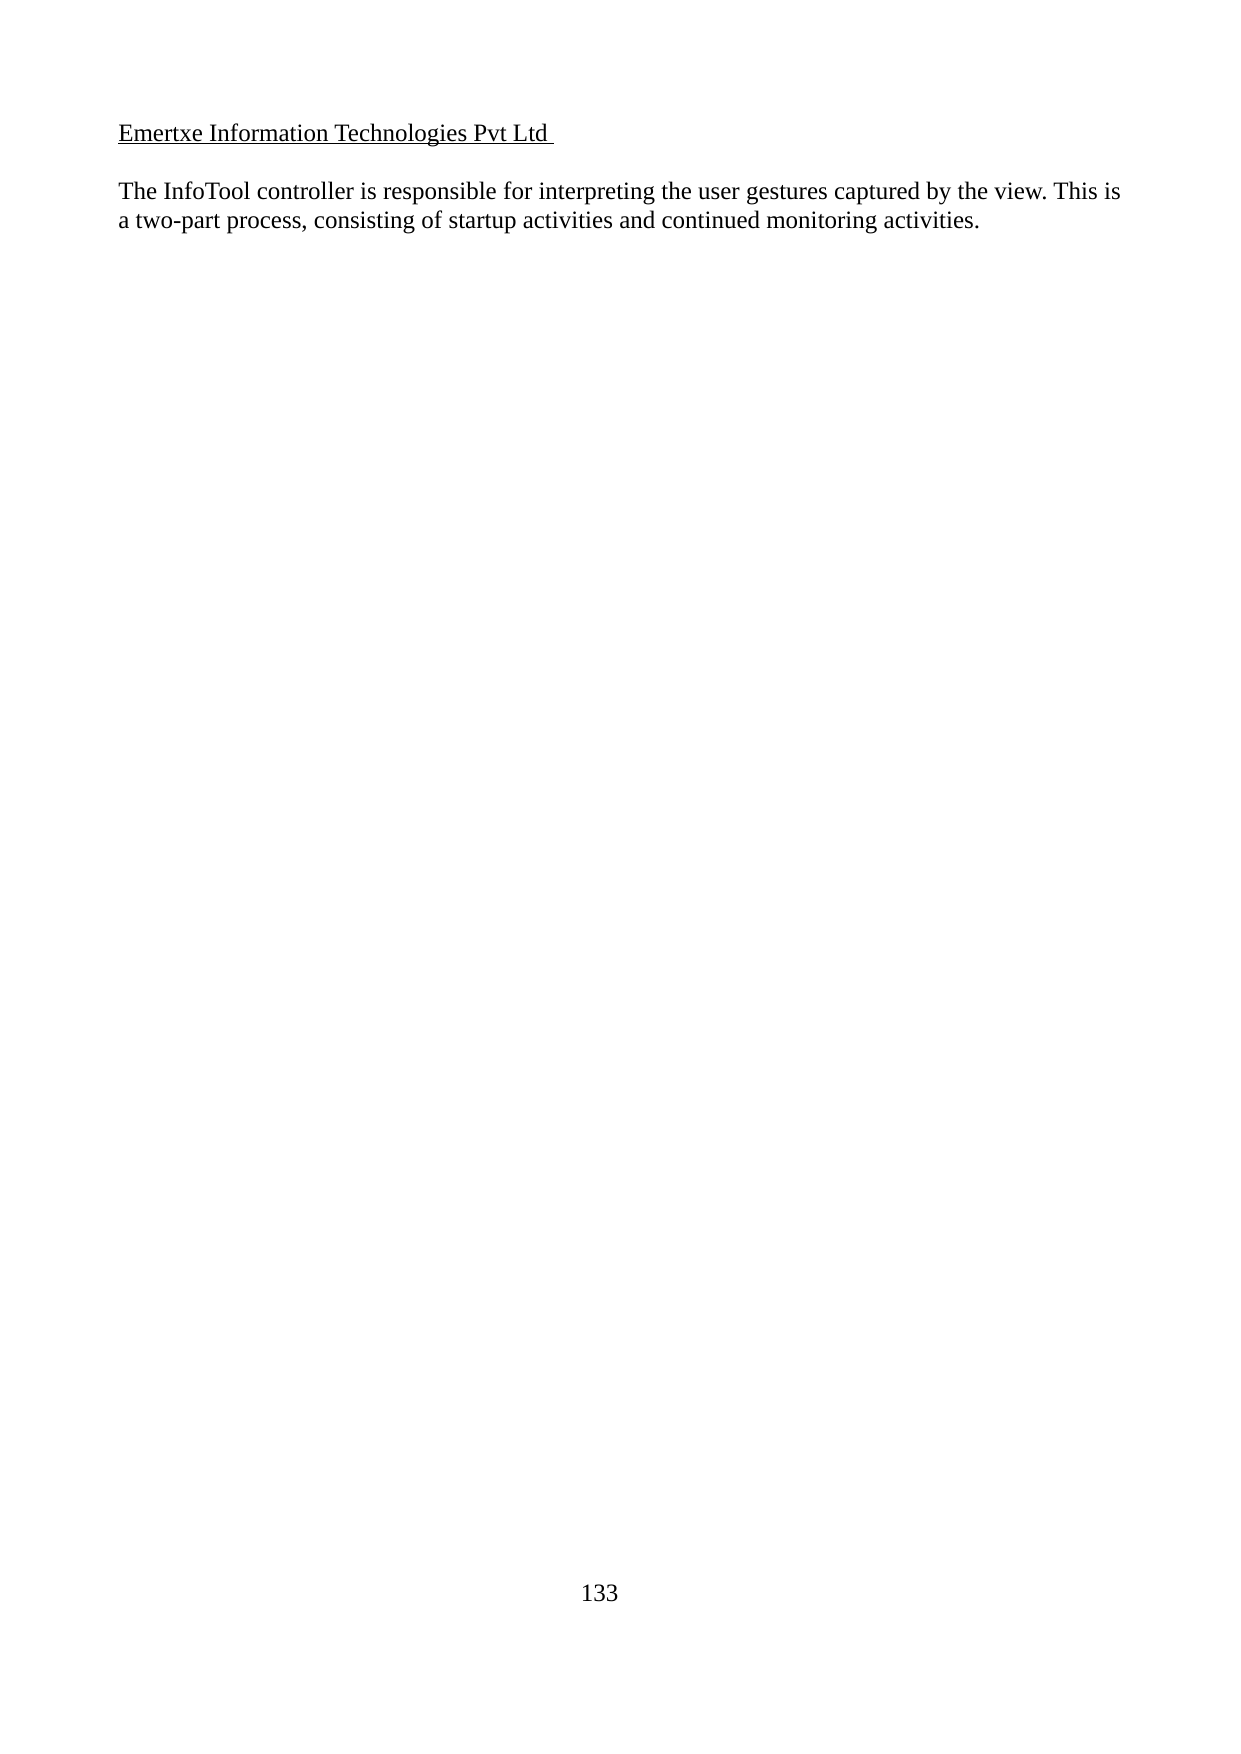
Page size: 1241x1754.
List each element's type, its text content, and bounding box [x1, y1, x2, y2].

text The InfoTool controller is responsible for interpreting the user gestures captured by the view. This is a two-part process, consisting of startup activities and continued monitoring activities. [118, 176, 1122, 234]
